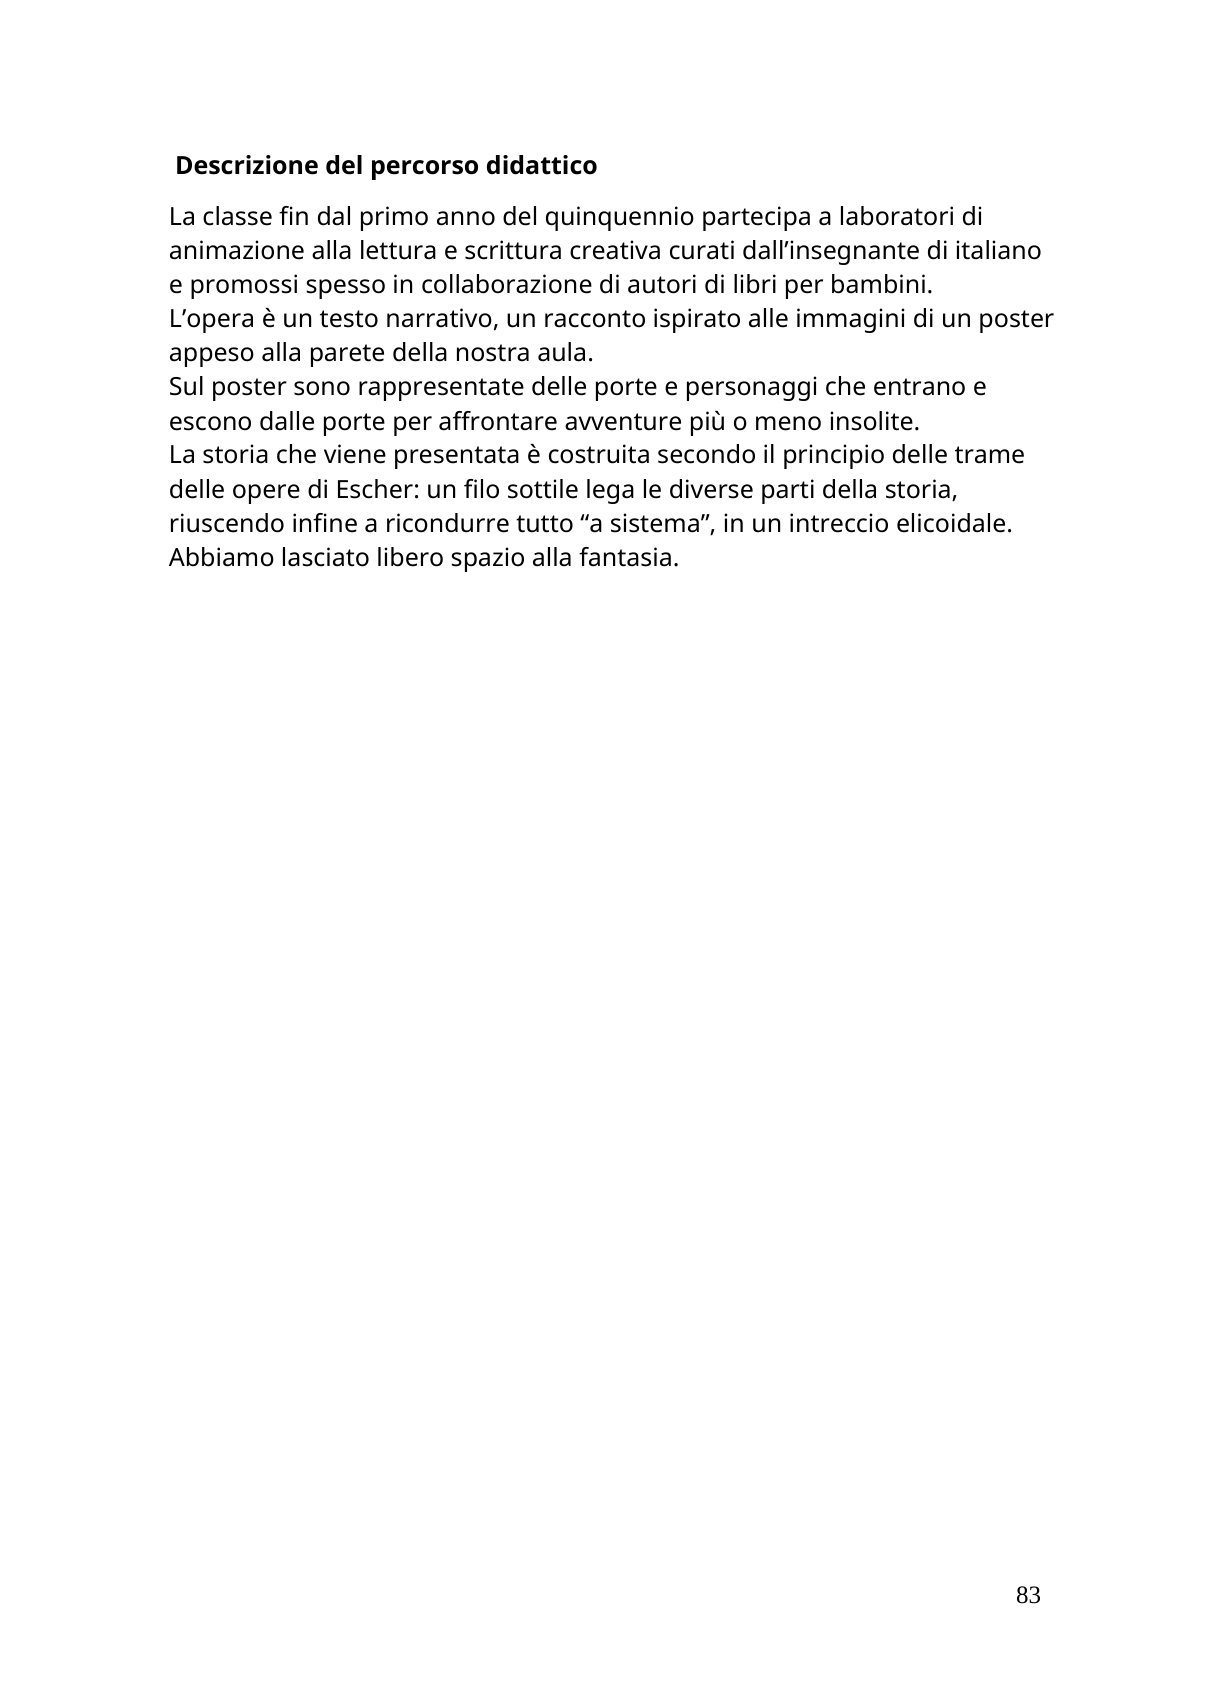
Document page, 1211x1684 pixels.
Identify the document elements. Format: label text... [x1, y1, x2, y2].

text Abbiamo lasciato libero spazio alla fantasia. [169, 539, 1057, 573]
text La classe fin dal primo anno del quinquennio partecipa a laboratori di animazione alla lettura e scrittura creativa curati dall’insegnante di italiano e promossi spesso in collaborazione di autori di libri per bambini. [169, 199, 1057, 301]
text Descrizione del percorso didattico [175, 148, 1057, 182]
text Sul poster sono rappresentate delle porte e personaggi che entrano e escono dalle porte per affrontare avventure più o meno insolite. [169, 369, 1057, 437]
text L’opera è un testo narrativo, un racconto ispirato alle immagini di un poster appeso alla parete della nostra aula. [169, 301, 1057, 369]
text La storia che viene presentata è costruita secondo il principio delle trame delle opere di Escher: un filo sottile lega le diverse parti della storia, riuscendo infine a ricondurre tutto “a sistema”, in un intreccio elicoidale. [169, 437, 1057, 539]
